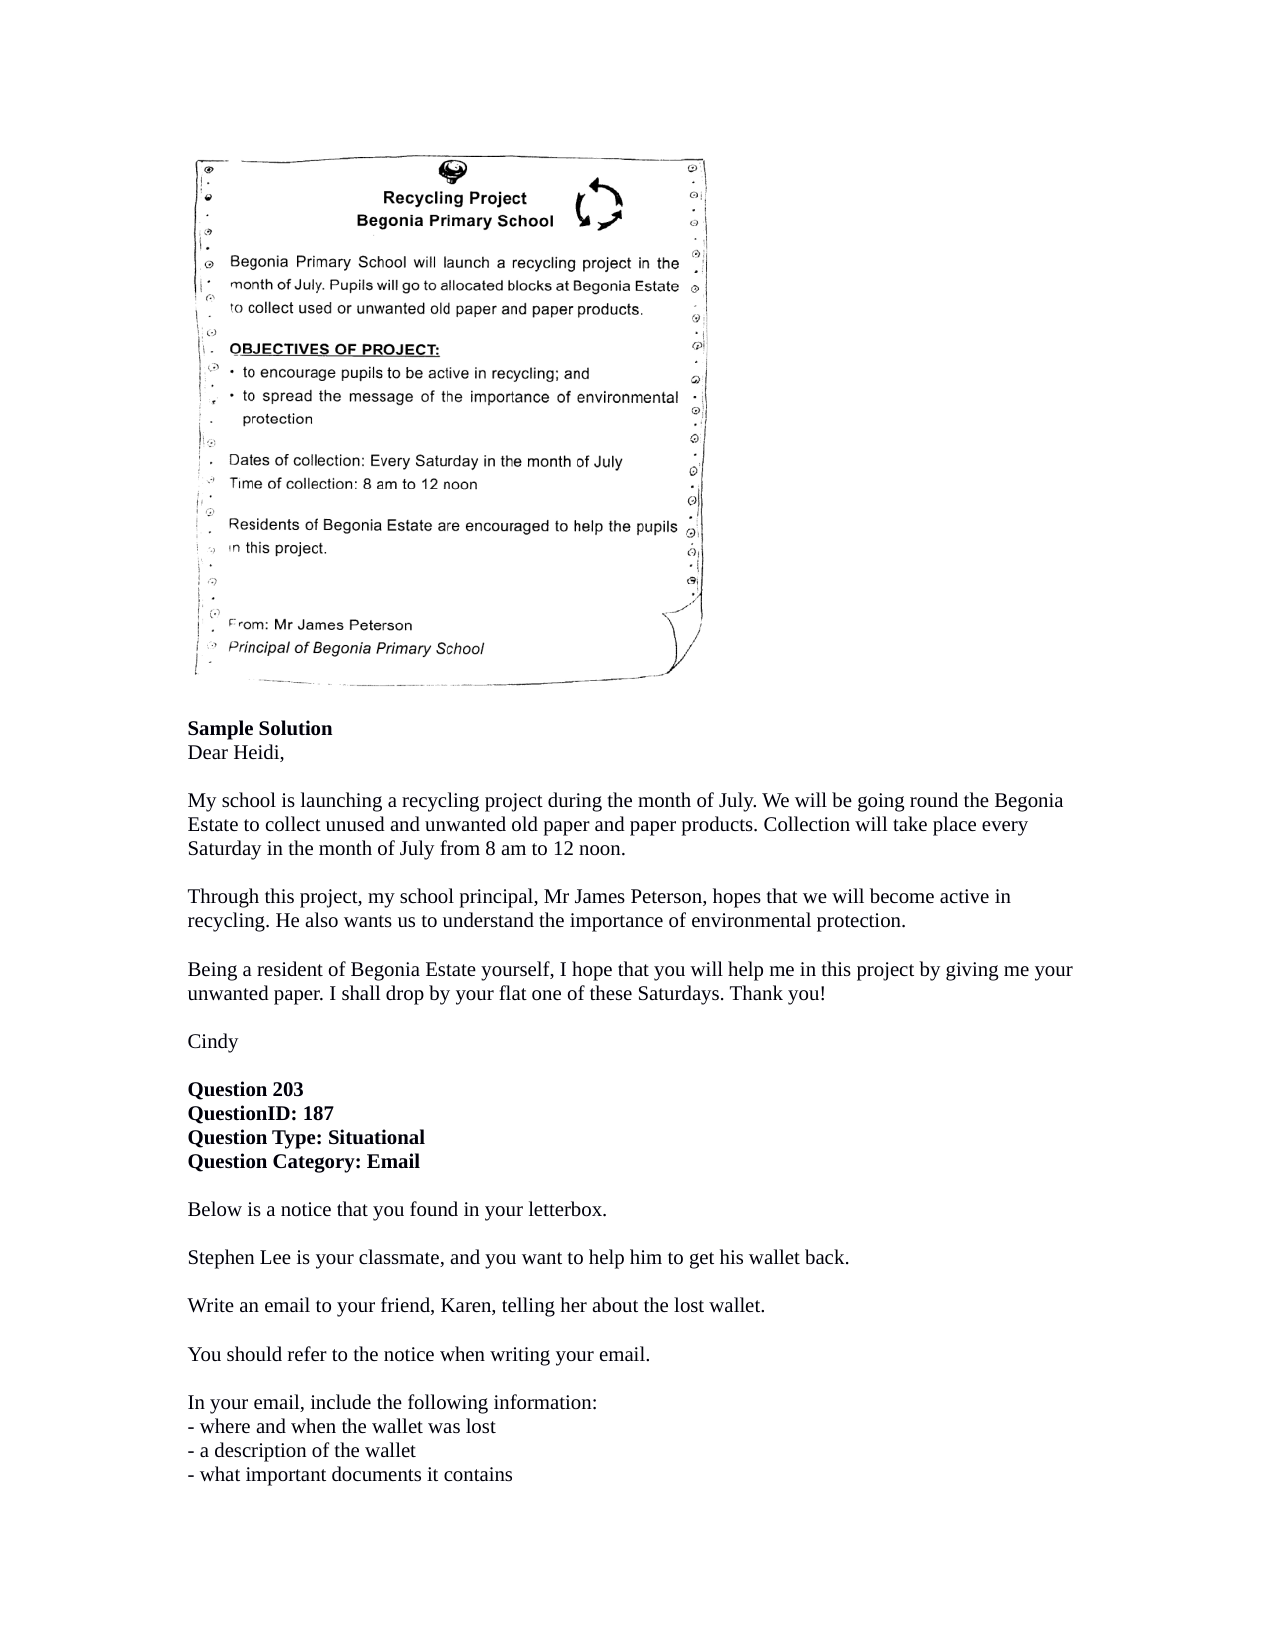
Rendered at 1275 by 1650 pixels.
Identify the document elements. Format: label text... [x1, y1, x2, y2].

text - where and when the wallet was lost [187, 1414, 1087, 1438]
text In your email, include the following information: [187, 1390, 1087, 1414]
text Question 203 [187, 1077, 1087, 1101]
text Below is a notice that you found in your letterbox. [187, 1197, 1087, 1221]
text My school is launching a recycling project during the month of July. We will be going round the Begonia Estate to collect unused and unwanted old paper and paper products. Collection will take place every Saturday in the month of July from 8 am to 12 noon. [187, 788, 1087, 860]
text Sample Solution [187, 716, 1087, 740]
text Cindy [187, 1029, 1087, 1053]
text Dear Heidi, [187, 740, 1087, 764]
text QuestionID: 187 [187, 1101, 1087, 1125]
text You should refer to the notice when writing your email. [187, 1342, 1087, 1366]
picture [187, 150, 708, 692]
text Stephen Lee is your classmate, and you want to help him to get his wallet back. [187, 1245, 1087, 1269]
text Through this project, my school principal, Mr James Peterson, hopes that we will become active in recycling. He also wants us to understand the importance of environmental protection. [187, 884, 1087, 932]
text Write an email to your friend, Karen, telling her about the lost wallet. [187, 1293, 1087, 1317]
text Question Category: Email [187, 1149, 1087, 1173]
text Being a resident of Begonia Estate yourself, I hope that you will help me in this project by giving me your unwanted paper. I shall drop by your flat one of these Saturdays. Thank you! [187, 957, 1087, 1005]
text - what important documents it contains [187, 1462, 1087, 1486]
text - a description of the wallet [187, 1438, 1087, 1462]
text Question Type: Situational [187, 1125, 1087, 1149]
